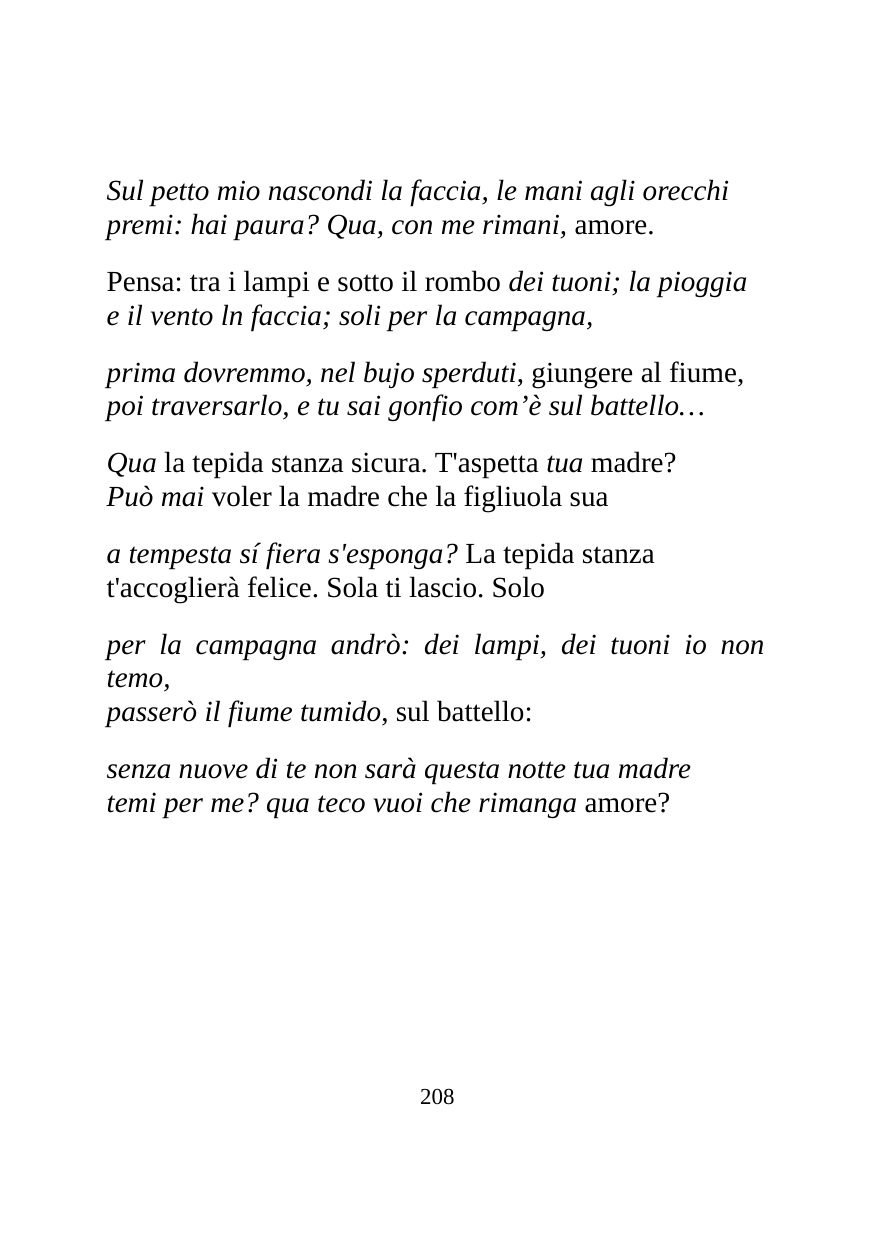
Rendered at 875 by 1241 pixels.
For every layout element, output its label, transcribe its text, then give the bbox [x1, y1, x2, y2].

text Qua la tepida stanza sicura. T'aspetta tua madre? [106, 446, 768, 479]
text premi: hai paura? Qua, con me rimani, amore. [106, 207, 768, 241]
text prima dovremmo, nel bujo sperduti, giungere al fiume, [106, 355, 768, 388]
text t'accoglierà felice. Sola ti lascio. Solo [106, 570, 768, 603]
text senza nuove di te non sarà questa notte tua madre [106, 751, 768, 785]
text Sul petto mio nascondi la faccia, le mani agli orecchi [106, 173, 768, 207]
text per la campagna andrò: dei lampi, dei tuoni io non temo, [106, 627, 768, 694]
text e il vento ln faccia; soli per la campagna, [106, 298, 768, 331]
text Pensa: tra i lampi e sotto il rombo dei tuoni; la pioggia [106, 264, 768, 298]
text Può mai voler la madre che la figliuola sua [106, 479, 768, 513]
text temi per me? qua teco vuoi che rimanga amore? [106, 785, 768, 818]
text poi traversarlo, e tu sai gonfio com’è sul battello… [106, 388, 768, 422]
text a tempesta sí fiera s'esponga? La tepida stanza [106, 536, 768, 570]
text passerò il fiume tumido, sul battello: [106, 694, 768, 728]
